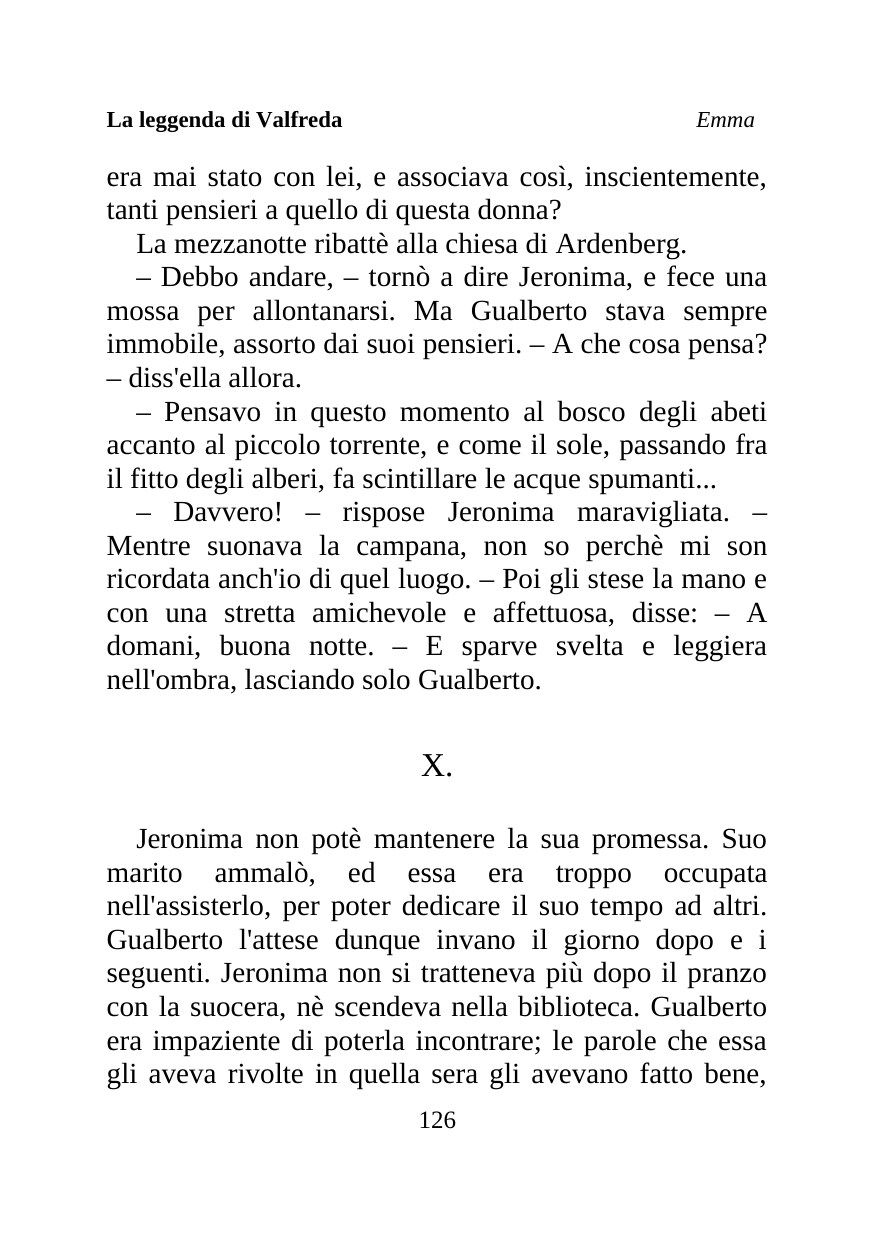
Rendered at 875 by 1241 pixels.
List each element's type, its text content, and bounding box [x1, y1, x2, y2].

text – Pensavo in questo momento al bosco degli abeti accanto al piccolo torrente, e come il sole, passando fra il fitto degli alberi, fa scintillare le acque spumanti... [106, 394, 768, 494]
text era mai stato con lei, e associava così, inscientemente, tanti pensieri a quello di questa donna? [106, 159, 768, 226]
text – Debbo andare, – tornò a dire Jeronima, e fece una mossa per allontanarsi. Ma Gualberto stava sempre immobile, assorto dai suoi pensieri. – A che cosa pensa? – diss'ella allora. [106, 259, 768, 394]
text La mezzanotte ribattè alla chiesa di Ardenberg. [106, 226, 768, 259]
text Jeronima non potè mantenere la sua promessa. Suo marito ammalò, ed essa era troppo occupata nell'assisterlo, per poter dedicare il suo tempo ad altri. Gualberto l'attese dunque invano il giorno dopo e i seguenti. Jeronima non si tratteneva più dopo il pranzo con la suocera, nè scendeva nella biblioteca. Gualberto era impaziente di poterla incontrare; le parole che essa gli aveva rivolte in quella sera gli avevano fatto bene, [106, 821, 768, 1090]
text – Davvero! – rispose Jeronima maravigliata. – Mentre suonava la campana, non so perchè mi son ricordata anch'io di quel luogo. – Poi gli stese la mano e con una stretta amichevole e affettuosa, disse: – A domani, buona notte. – E sparve svelta e leggiera nell'ombra, lasciando solo Gualberto. [106, 494, 768, 696]
subtitle X. [106, 746, 768, 784]
